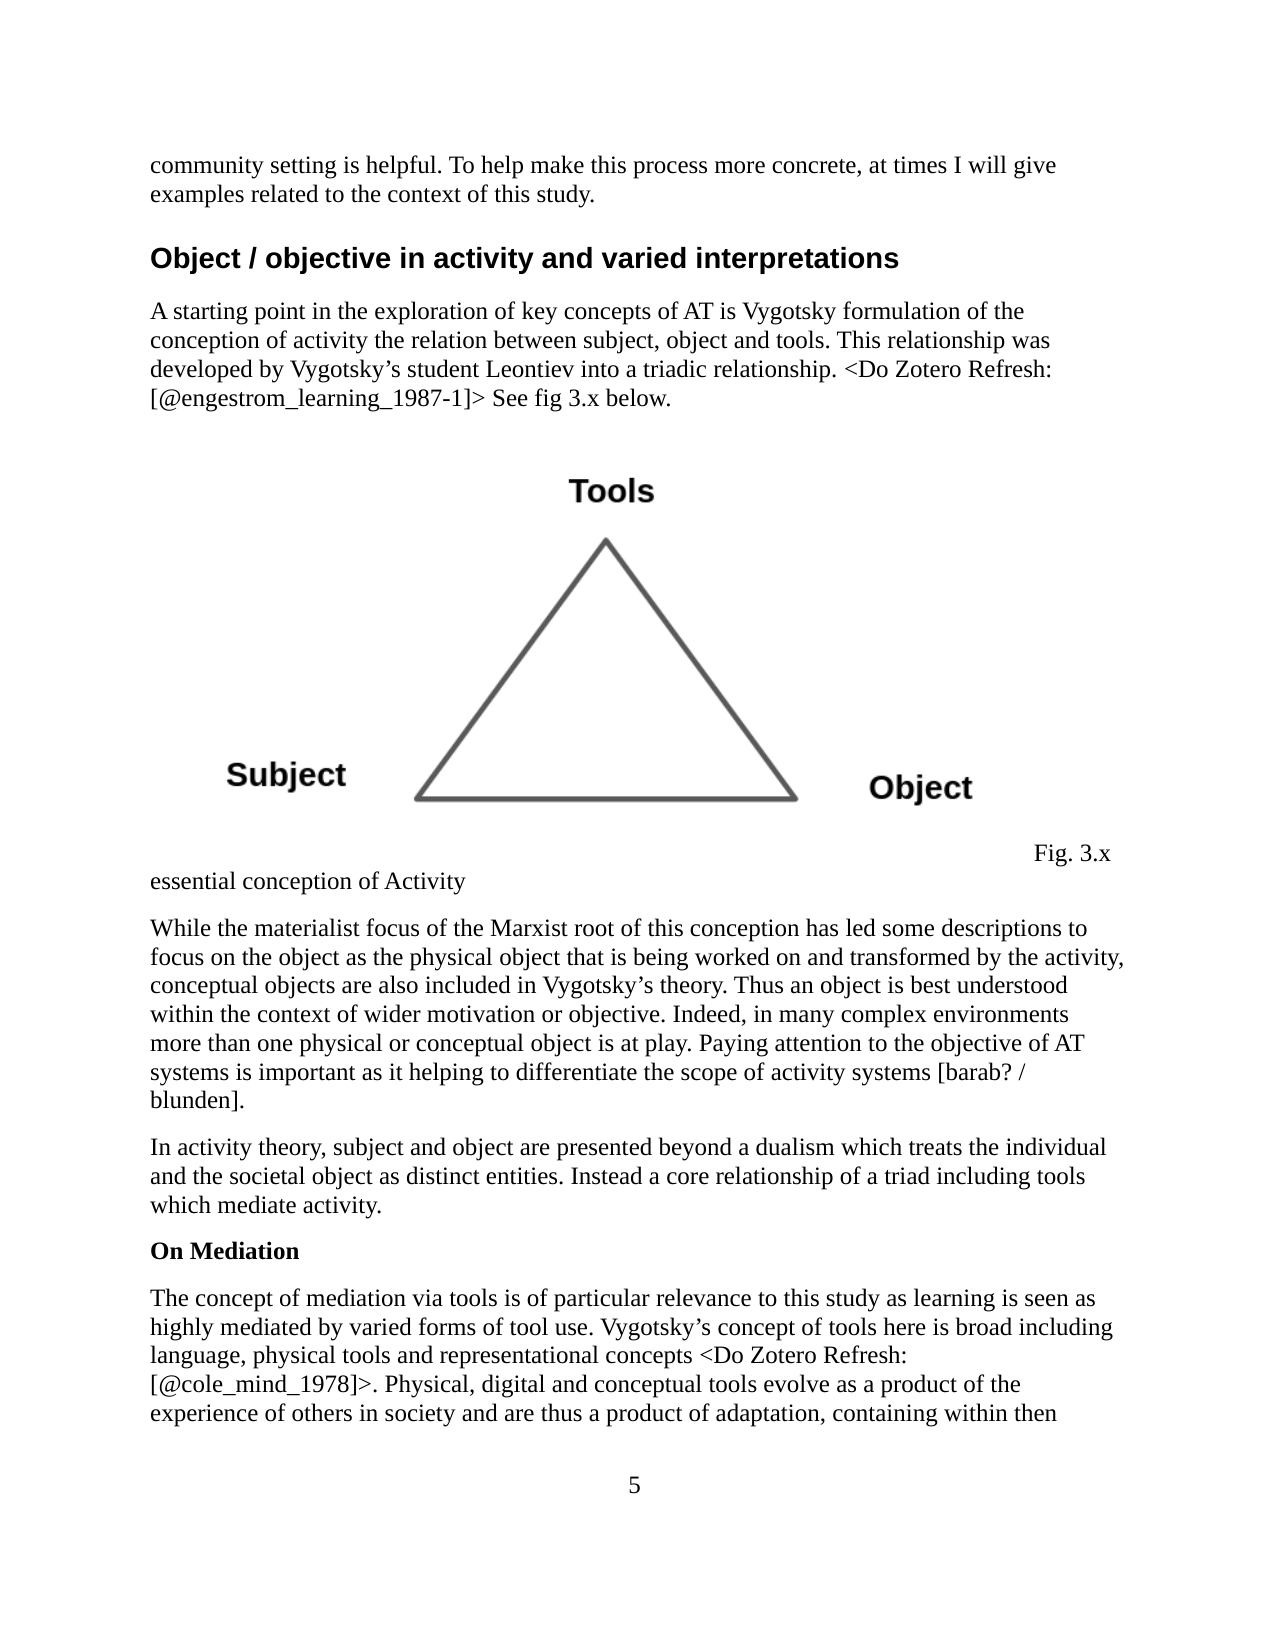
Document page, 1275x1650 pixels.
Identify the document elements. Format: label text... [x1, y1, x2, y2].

text In activity theory, subject and object are presented beyond a dualism which treats the individual and the societal object as distinct entities. Instead a core relationship of a triad including tools which mediate activity. [150, 1132, 1125, 1218]
text The concept of mediation via tools is of particular relevance to this study as learning is seen as highly mediated by varied forms of tool use. Vygotsky’s concept of tools here is broad including language, physical tools and representational concepts <Do Zotero Refresh: [@cole_mind_1978]>. Physical, digital and conceptual tools evolve as a product of the experience of others in society and are thus a product of adaptation, containing within then [150, 1283, 1125, 1427]
text On Mediation [150, 1236, 1125, 1265]
text Fig. 3.x essential conception of Activity [150, 861, 1125, 895]
subtitle Object / objective in activity and varied interpretations [150, 241, 1125, 275]
text community setting is helpful. To help make this process more concrete, at times I will give examples related to the context of this study. [150, 150, 1125, 207]
text A starting point in the exploration of key concepts of AT is Vygotsky formulation of the conception of activity the relation between subject, object and tools. This relationship was developed by Vygotsky’s student Leontiev into a triadic relationship. <Do Zotero Refresh: [@engestrom_learning_1987-1]> See fig 3.x below. [150, 296, 1125, 411]
picture [150, 429, 1028, 861]
text While the materialist focus of the Marxist root of this conception has led some descriptions to focus on the object as the physical object that is being worked on and transformed by the activity, conceptual objects are also included in Vygotsky’s theory. Thus an object is best understood within the context of wider motivation or objective. Indeed, in many complex environments more than one physical or conceptual object is at play. Paying attention to the objective of AT systems is important as it helping to differentiate the scope of activity systems [barab? / blunden]. [150, 913, 1125, 1114]
